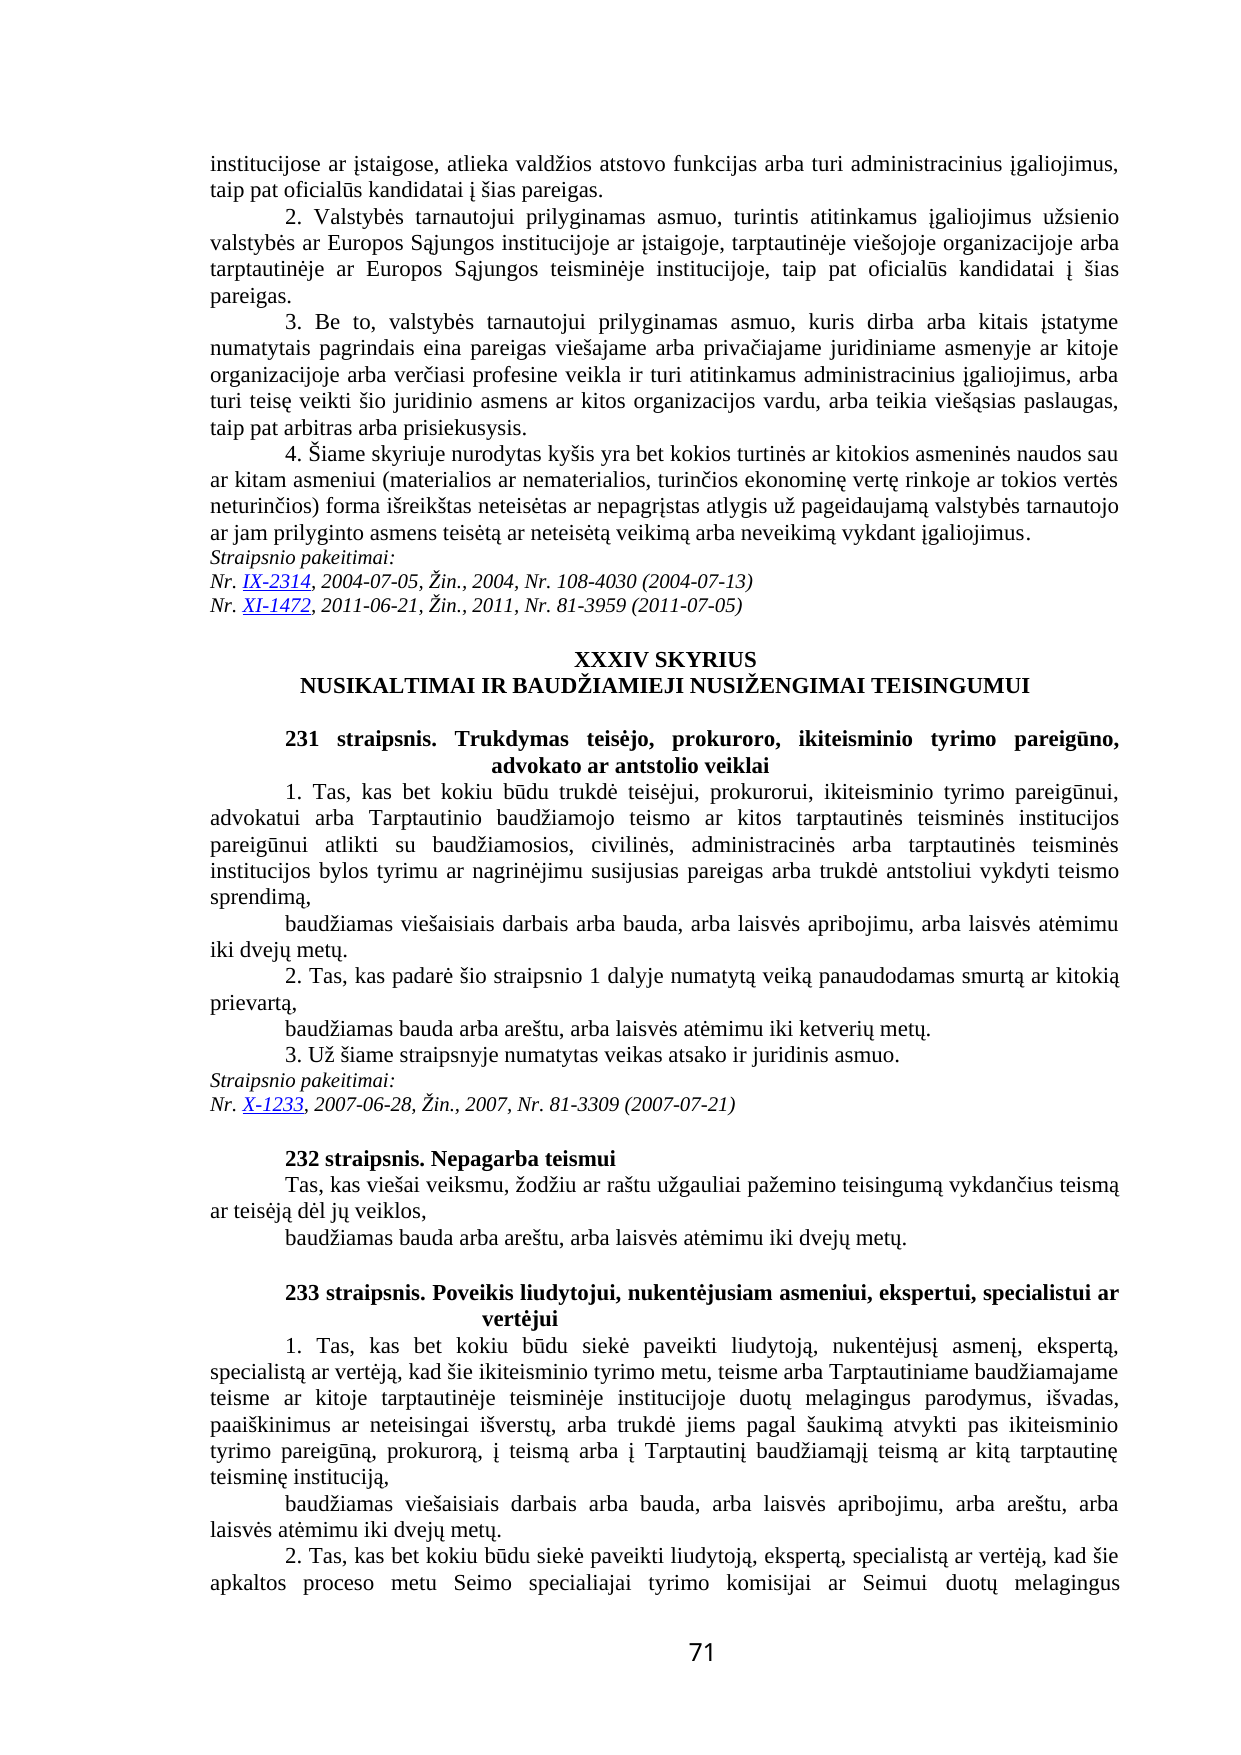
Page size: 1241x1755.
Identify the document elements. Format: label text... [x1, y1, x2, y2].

text 2. Tas, kas padarė šio straipsnio 1 dalyje numatytą veiką panaudodamas smurtą ar kitokią prievartą, [210, 962, 1120, 1015]
text baudžiamas viešaisiais darbais arba bauda, arba laisvės apribojimu, arba laisvės atėmimu iki dvejų metų. [210, 910, 1120, 962]
text baudžiamas bauda arba areštu, arba laisvės atėmimu iki dvejų metų. [210, 1224, 1120, 1250]
text Nusikaltimai ir baudžiamieji nusižengimai teisingumui [210, 673, 1120, 699]
text Nr. XI-1472, 2011-06-21, Žin., 2011, Nr. 81-3959 (2011-07-05) [210, 593, 1120, 617]
text institucijose ar įstaigose, atlieka valdžios atstovo funkcijas arba turi administracinius įgaliojimus, taip pat oficialūs kandidatai į šias pareigas. [210, 150, 1120, 203]
text 4. Šiame skyriuje nurodytas kyšis yra bet kokios turtinės ar kitokios asmeninės naudos sau ar kitam asmeniui (materialios ar nematerialios, turinčios ekonominę vertę rinkoje ar tokios vertės neturinčios) forma išreikštas neteisėtas ar nepagrįstas atlygis už pageidaujamą valstybės tarnautojo ar jam prilyginto asmens teisėtą ar neteisėtą veikimą arba neveikimą vykdant įgaliojimus. [210, 440, 1120, 545]
text XXXIV SKYRIUS [210, 646, 1120, 673]
text 3. Be to, valstybės tarnautojui prilyginamas asmuo, kuris dirba arba kitais įstatyme numatytais pagrindais eina pareigas viešajame arba privačiajame juridiniame asmenyje ar kitoje organizacijoje arba verčiasi profesine veikla ir turi atitinkamus administracinius įgaliojimus, arba turi teisę veikti šio juridinio asmens ar kitos organizacijos vardu, arba teikia viešąsias paslaugas, taip pat arbitras arba prisiekusysis. [210, 308, 1120, 440]
text baudžiamas viešaisiais darbais arba bauda, arba laisvės apribojimu, arba areštu, arba laisvės atėmimu iki dvejų metų. [210, 1490, 1120, 1542]
text Tas, kas viešai veiksmu, žodžiu ar raštu užgauliai pažemino teisingumą vykdančius teismą ar teisėją dėl jų veiklos, [210, 1171, 1120, 1224]
text 3. Už šiame straipsnyje numatytas veikas atsako ir juridinis asmuo. [210, 1042, 1120, 1068]
text 233 straipsnis. Poveikis liudytojui, nukentėjusiam asmeniui, ekspertui, specialistui ar vertėjui [285, 1279, 1120, 1332]
text Nr. IX-2314, 2004-07-05, Žin., 2004, Nr. 108-4030 (2004-07-13) [210, 569, 1120, 593]
text Straipsnio pakeitimai: [210, 1068, 1120, 1092]
text 1. Tas, kas bet kokiu būdu trukdė teisėjui, prokurorui, ikiteisminio tyrimo pareigūnui, advokatui arba Tarptautinio baudžiamojo teismo ar kitos tarptautinės teisminės institucijos pareigūnui atlikti su baudžiamosios, civilinės, administracinės arba tarptautinės teisminės institucijos bylos tyrimu ar nagrinėjimu susijusias pareigas arba trukdė antstoliui vykdyti teismo sprendimą, [210, 778, 1120, 910]
text 1. Tas, kas bet kokiu būdu siekė paveikti liudytoją, nukentėjusį asmenį, ekspertą, specialistą ar vertėją, kad šie ikiteisminio tyrimo metu, teisme arba Tarptautiniame baudžiamajame teisme ar kitoje tarptautinėje teisminėje institucijoje duotų melagingus parodymus, išvadas, paaiškinimus ar neteisingai išverstų, arba trukdė jiems pagal šaukimą atvykti pas ikiteisminio tyrimo pareigūną, prokurorą, į teismą arba į Tarptautinį baudžiamąjį teismą ar kitą tarptautinę teisminę instituciją, [210, 1332, 1120, 1490]
text baudžiamas bauda arba areštu, arba laisvės atėmimu iki ketverių metų. [210, 1015, 1120, 1042]
text 2. Valstybės tarnautojui prilyginamas asmuo, turintis atitinkamus įgaliojimus užsienio valstybės ar Europos Sąjungos institucijoje ar įstaigoje, tarptautinėje viešojoje organizacijoje arba tarptautinėje ar Europos Sąjungos teisminėje institucijoje, taip pat oficialūs kandidatai į šias pareigas. [210, 203, 1120, 308]
text 2. Tas, kas bet kokiu būdu siekė paveikti liudytoją, ekspertą, specialistą ar vertėją, kad šie apkaltos proceso metu Seimo specialiajai tyrimo komisijai ar Seimui duotų melagingus [210, 1542, 1120, 1595]
text 231 straipsnis. Trukdymas teisėjo, prokuroro, ikiteisminio tyrimo pareigūno, advokato ar antstolio veiklai [285, 725, 1120, 778]
text 232 straipsnis. Nepagarba teismui [210, 1145, 1120, 1171]
text Straipsnio pakeitimai: [210, 545, 1120, 569]
text Nr. X-1233, 2007-06-28, Žin., 2007, Nr. 81-3309 (2007-07-21) [210, 1092, 1120, 1116]
